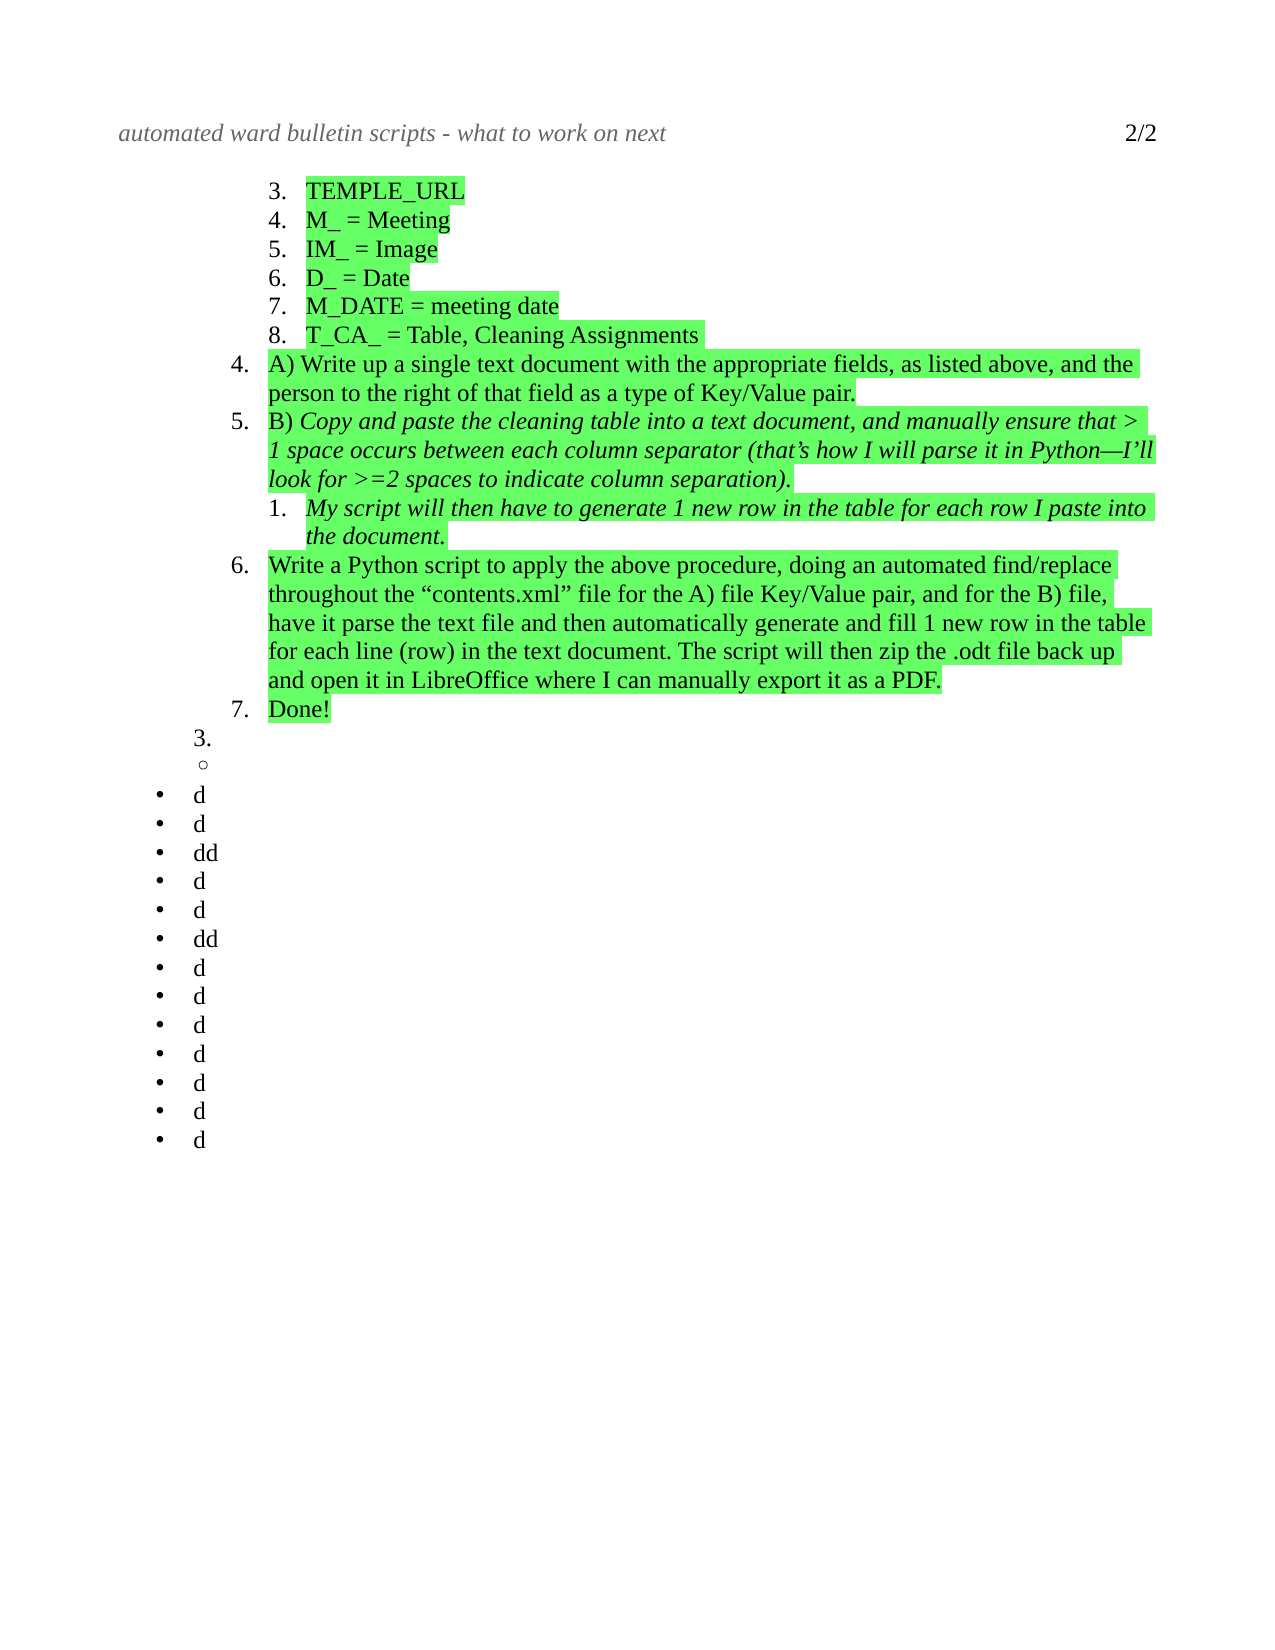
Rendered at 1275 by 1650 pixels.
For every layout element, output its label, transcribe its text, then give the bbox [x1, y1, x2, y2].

list My script will then have to generate 1 new row in the table for each row I paste into the document. [268, 493, 1157, 550]
list d [156, 1039, 1157, 1068]
list d [156, 1010, 1157, 1039]
list TEMPLE_URL [268, 176, 1157, 205]
list dd [156, 924, 1157, 953]
list A) Write up a single text document with the appropriate fields, as listed above, and the person to the right of that field as a type of Key/Value pair. [231, 349, 1157, 406]
list Write a Python script to apply the above procedure, doing an automated find/replace throughout the “contents.xml” file for the A) file Key/Value pair, and for the B) file, have it parse the text file and then automatically generate and fill 1 new row in the table for each line (row) in the text document. The script will then zip the .odt file back up and open it in LibreOffice where I can manually export it as a PDF. [231, 550, 1157, 694]
list T_CA_ = Table, Cleaning Assignments [268, 320, 1157, 349]
list B) Copy and paste the cleaning table into a text document, and manually ensure that > 1 space occurs between each column separator (that’s how I will parse it in Python—I’ll look for >=2 spaces to indicate column separation). [231, 406, 1157, 493]
list d [156, 780, 1157, 809]
list IM_ = Image [268, 234, 1157, 263]
list dd [156, 838, 1157, 866]
list D_ = Date [268, 263, 1157, 291]
list d [156, 1068, 1157, 1096]
list d [156, 981, 1157, 1010]
list d [156, 809, 1157, 838]
list M_ = Meeting [268, 205, 1157, 234]
list Done! [231, 694, 1157, 723]
list d [156, 1096, 1157, 1125]
list d [156, 953, 1157, 981]
list d [156, 895, 1157, 924]
list M_DATE = meeting date [268, 291, 1157, 320]
list d [156, 866, 1157, 895]
list d [156, 1125, 1157, 1154]
